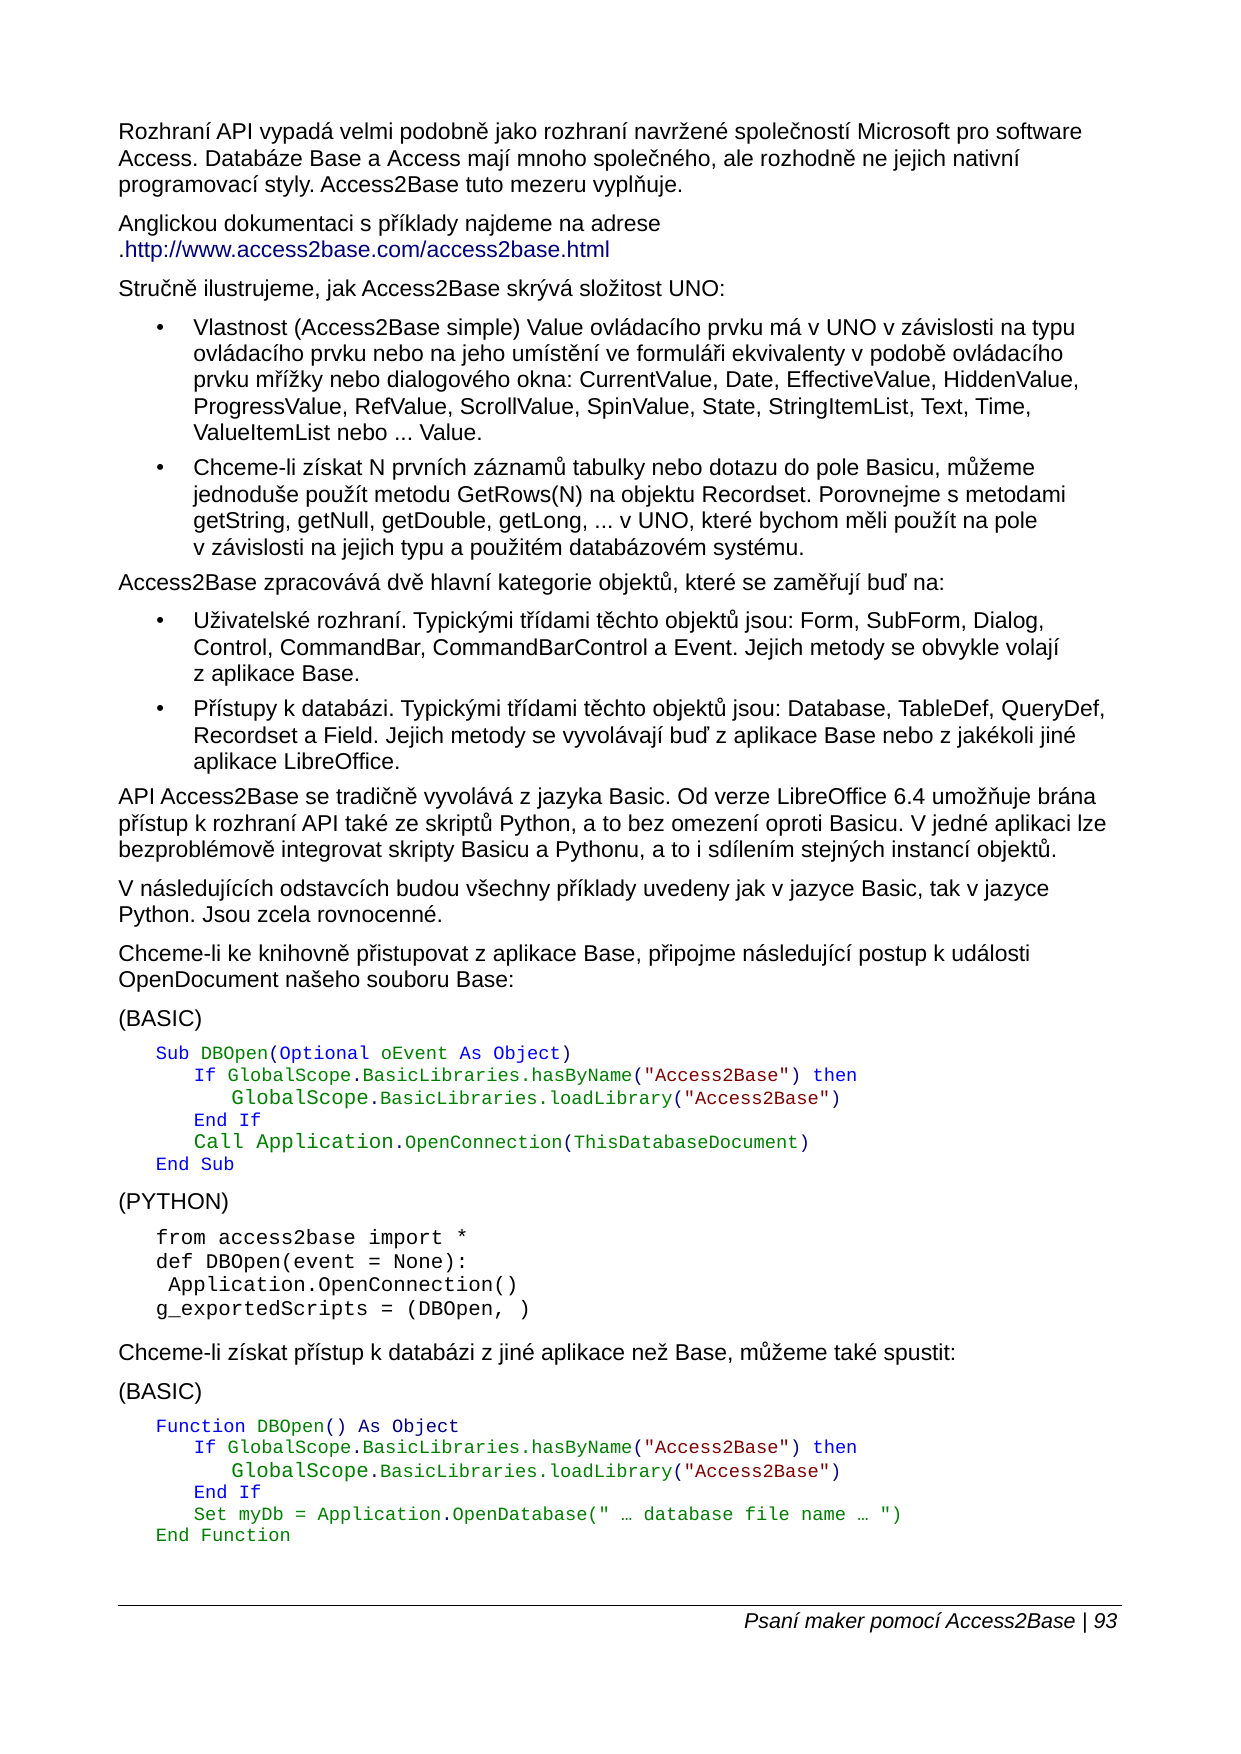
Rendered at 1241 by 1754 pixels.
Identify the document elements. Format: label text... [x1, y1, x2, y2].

text If GlobalScope.BasicLibraries.hasByName("Access2Base") then [156, 1065, 1122, 1087]
text from access2base import * [156, 1227, 1122, 1251]
list Chceme-li získat přístup k databázi z jiné aplikace než Base, můžeme také spustit: [118, 1339, 1122, 1366]
text GlobalScope.BasicLibraries.loadLibrary("Access2Base") [156, 1459, 1122, 1483]
text GlobalScope.BasicLibraries.loadLibrary("Access2Base") [156, 1087, 1122, 1110]
text (BASIC) [118, 1005, 1122, 1032]
list Stručně ilustrujeme, jak Access2Base skrývá složitost UNO: [118, 275, 1122, 301]
text End If [156, 1110, 1122, 1132]
text def DBOpen(event = None): [156, 1251, 1122, 1274]
text Sub DBOpen(Optional oEvent As Object) [156, 1044, 1122, 1065]
text Call Application.OpenConnection(ThisDatabaseDocument) [156, 1132, 1122, 1155]
text (BASIC) [118, 1378, 1122, 1404]
text If GlobalScope.BasicLibraries.hasByName("Access2Base") then [156, 1438, 1122, 1459]
list Uživatelské rozhraní. Typickými třídami těchto objektů jsou: Form, SubForm, Dialog, Control, CommandBar, CommandBarControl a Event. Jejich metody se obvykle volají z aplikace Base. [156, 607, 1122, 687]
list Přístupy k databázi. Typickými třídami těchto objektů jsou: Database, TableDef, QueryDef, Recordset a Field. Jejich metody se vyvolávají buď z aplikace Base nebo z jakékoli jiné aplikace LibreOffice. [156, 695, 1122, 774]
list Chceme-li získat N prvních záznamů tabulky nebo dotazu do pole Basicu, můžeme jednoduše použít metodu GetRows(N) na objektu Recordset. Porovnejme s metodami getString, getNull, getDouble, getLong, ... v UNO, které bychom měli použít na pole v závislosti na jejich typu a použitém databázovém systému. [156, 454, 1122, 560]
text Function DBOpen() As Object [156, 1417, 1122, 1438]
text Rozhraní API vypadá velmi podobně jako rozhraní navržené společností Microsoft pro software Access. Databáze Base a Access mají mnoho společného, ale rozhodně ne jejich nativní programovací styly. Access2Base tuto mezeru vyplňuje. [118, 118, 1122, 197]
text Anglickou dokumentaci s příklady najdeme na adrese .http://www.access2base.com/access2base.html [118, 210, 1122, 262]
text End If [156, 1483, 1122, 1504]
text (PYTHON) [118, 1188, 1122, 1214]
text Application.OpenConnection() [156, 1274, 1122, 1298]
list Access2Base zpracovává dvě hlavní kategorie objektů, které se zaměřují buď na: [118, 569, 1122, 595]
text API Access2Base se tradičně vyvolává z jazyka Basic. Od verze LibreOffice 6.4 umožňuje brána přístup k rozhraní API také ze skriptů Python, a to bez omezení oproti Basicu. V jedné aplikaci lze bezproblémově integrovat skripty Basicu a Pythonu, a to i sdílením stejných instancí objektů. [118, 783, 1122, 862]
text g_exportedScripts = (DBOpen, ) [156, 1298, 1122, 1322]
text Chceme-li ke knihovně přistupovat z aplikace Base, připojme následující postup k události OpenDocument našeho souboru Base: [118, 940, 1122, 993]
text Set myDb = Application.OpenDatabase(" … database file name … ") [156, 1504, 1122, 1526]
text V následujících odstavcích budou všechny příklady uvedeny jak v jazyce Basic, tak v jazyce Python. Jsou zcela rovnocenné. [118, 875, 1122, 928]
text End Sub [156, 1155, 1122, 1176]
list Vlastnost (Access2Base simple) Value ovládacího prvku má v UNO v závislosti na typu ovládacího prvku nebo na jeho umístění ve formuláři ekvivalenty v podobě ovládacího prvku mřížky nebo dialogového okna: CurrentValue, Date, EffectiveValue, HiddenValue, ProgressValue, RefValue, ScrollValue, SpinValue, State, StringItemList, Text, Time, ValueItemList nebo ... Value. [156, 314, 1122, 446]
text End Function [156, 1526, 1122, 1547]
